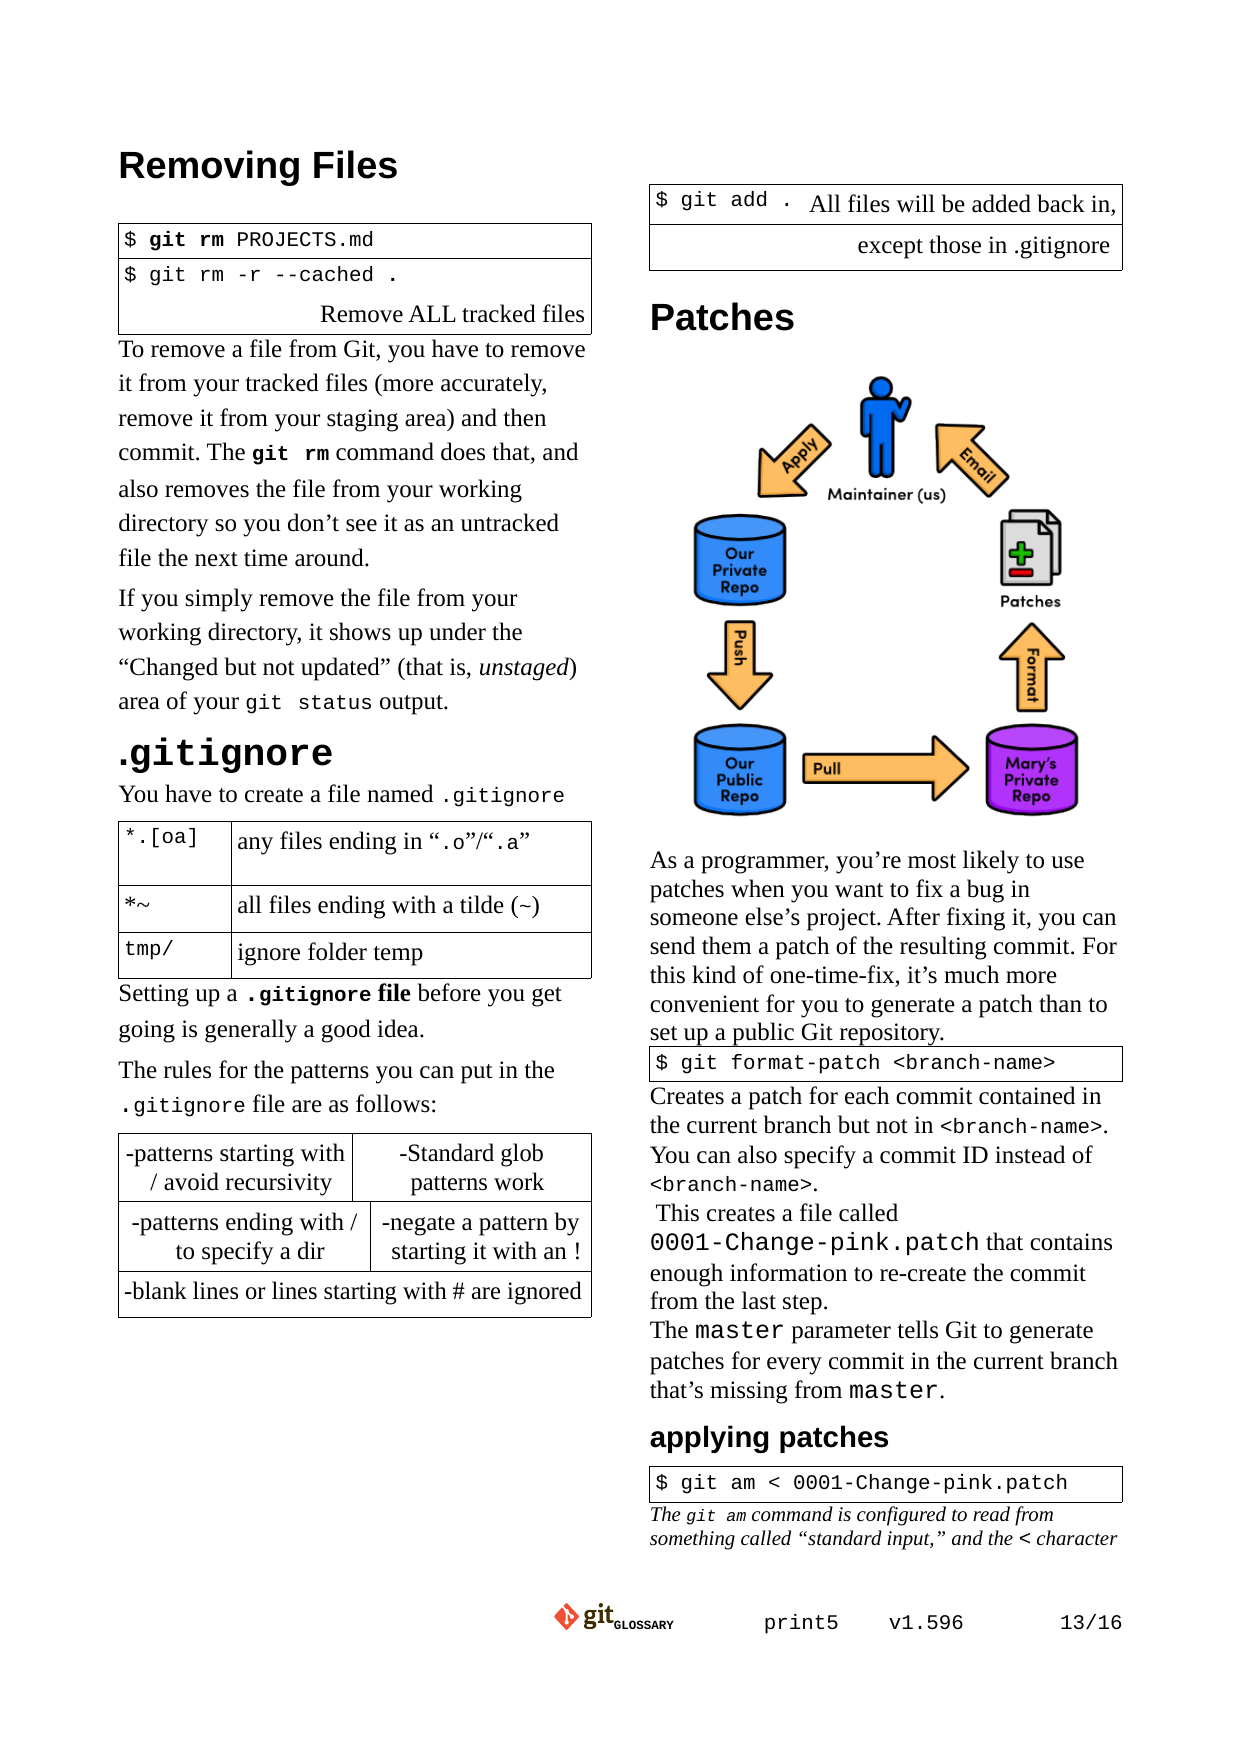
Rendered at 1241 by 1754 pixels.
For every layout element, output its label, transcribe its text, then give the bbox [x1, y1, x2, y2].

table_cell $ git rm -r --cached . [119, 259, 591, 293]
table_cell ignore folder temp [232, 933, 591, 978]
text This creates a file called [649, 1198, 1122, 1227]
table_header $ git add . [650, 185, 799, 224]
subtitle .gitignore [118, 729, 591, 776]
table_cell except those in .gitignore [650, 225, 1122, 270]
picture [649, 351, 1123, 845]
table_header -Standard glob patterns work [353, 1134, 591, 1201]
text 0001-Change-pink.patch that contains enough information to re-create the commit from the last step. [649, 1227, 1122, 1315]
table_header any files ending in “.o”/“.a” [232, 822, 591, 884]
subtitle Patches [649, 295, 1122, 339]
subtitle Removing Files [118, 143, 591, 187]
table_cell -patterns ending with / to specify a dir [119, 1202, 370, 1271]
text Creates a patch for each commit contained in the current branch but not in <branch-name>. You can also specify a commit ID instead of <branch-name>. [649, 1082, 1122, 1198]
table_cell all files ending with a tilde (~) [232, 886, 591, 932]
table_cell tmp/ [119, 933, 231, 978]
table_cell -negate a pattern by starting it with an ! [371, 1202, 591, 1271]
table_header All files will be added back in, [800, 185, 1122, 224]
table_header $ git rm PROJECTS.md [119, 224, 591, 258]
text If you simply remove the file from your working directory, it shows up under the “Changed but not updated” (that is, unstaged) area of your git status output. [118, 583, 591, 717]
table_header *.[oa] [119, 822, 231, 884]
text As a programmer, you’re most likely to use patches when you want to fix a bug in someone else’s project. After fixing it, you can send them a patch of the resulting commit. For this kind of one-time-fix, it’s much more convenient for you to generate a patch than to set up a public Git repository. [649, 845, 1122, 1046]
table_cell *~ [119, 886, 231, 932]
table_header $ git am < 0001-Change-pink.patch [650, 1467, 1122, 1502]
text To remove a file from Git, you have to remove it from your tracked files (more accurately, remove it from your staging area) and then commit. The git rm command does that, and also removes the file from your working directory so you don’t see it as an untracked file the next time around. [118, 335, 591, 571]
text You have to create a file named .gitignore [118, 779, 591, 809]
text Setting up a .gitignore file before you get going is generally a good idea. [118, 979, 591, 1043]
text The rules for the patterns you can put in the .gitignore file are as follows: [118, 1055, 591, 1120]
subtitle applying patches [649, 1420, 1122, 1454]
table_header $ git format-patch <branch-name> [650, 1047, 1122, 1081]
picture [554, 1603, 614, 1630]
text The git am command is configured to read from something called “standard input,” and the < character [649, 1503, 1122, 1552]
text The master parameter tells Git to generate patches for every commit in the current branch that’s missing from master. [649, 1315, 1122, 1406]
table_header -patterns starting with / avoid recursivity [119, 1134, 352, 1201]
table_cell Remove ALL tracked files [119, 293, 591, 333]
table_cell -blank lines or lines starting with # are ignored [119, 1272, 591, 1317]
